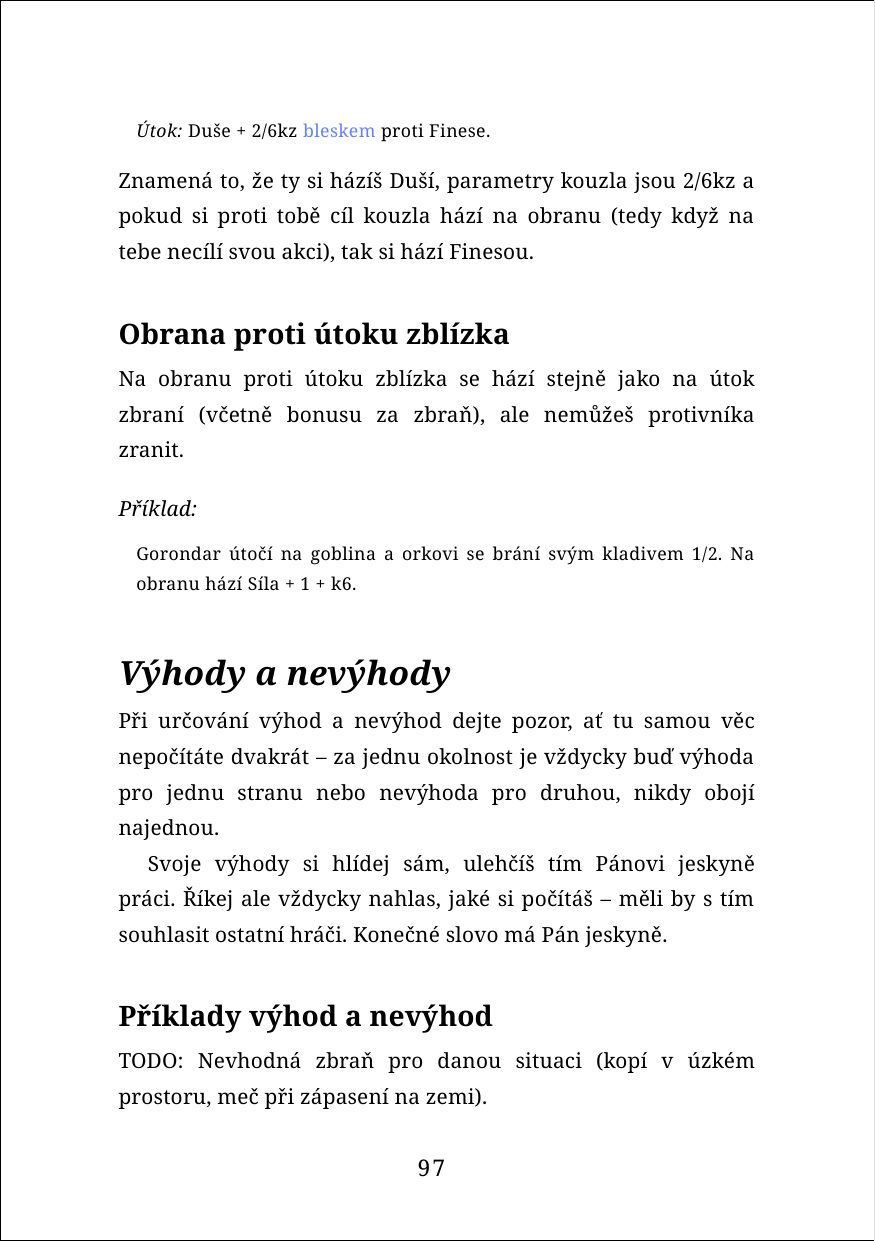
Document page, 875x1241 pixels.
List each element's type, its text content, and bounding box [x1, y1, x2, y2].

text Při určování výhod a nevýhod dejte pozor, ať tu samou věc nepočítáte dvakrát – za jednu okolnost je vždycky buď výhoda pro jednu stranu nebo nevýhoda pro druhou, nikdy obojí najednou. Svoje výhody si hlídej sám, ulehčíš tím Pánovi jeskyně práci. Říkej ale vždycky nahlas, jaké si počítáš – měli by s tím souhlasit ostatní hráči. Konečné slovo má Pán jeskyně. [118, 707, 756, 948]
subtitle Výhody a nevýhody [118, 649, 756, 695]
text TODO: Nevhodná zbraň pro danou situaci (kopí v úzkém prostoru, meč při zápasení na zemi). [118, 1047, 756, 1111]
subtitle Příklady výhod a nevýhod [118, 997, 756, 1035]
text Gorondar útočí na goblina a orkovi se brání svým kladivem 1/2. Na obranu hází Síla + 1 + k6. [136, 542, 756, 596]
text Znamená to, že ty si házíš Duší, parametry kouzla jsou 2/6kz a pokud si proti tobě cíl kouzla hází na obranu (tedy když na tebe necílí svou akci), tak si hází Finesou. [118, 166, 756, 266]
text Příklad: [118, 494, 756, 523]
subtitle Obrana proti útoku zblízka [118, 314, 756, 352]
text Útok: Duše + 2/6kz bleskem proti Finese. [136, 118, 756, 142]
text Na obranu proti útoku zblízka se hází stejně jako na útok zbraní (včetně bonusu za zbraň), ale nemůžeš protivníka zranit. [118, 364, 756, 464]
